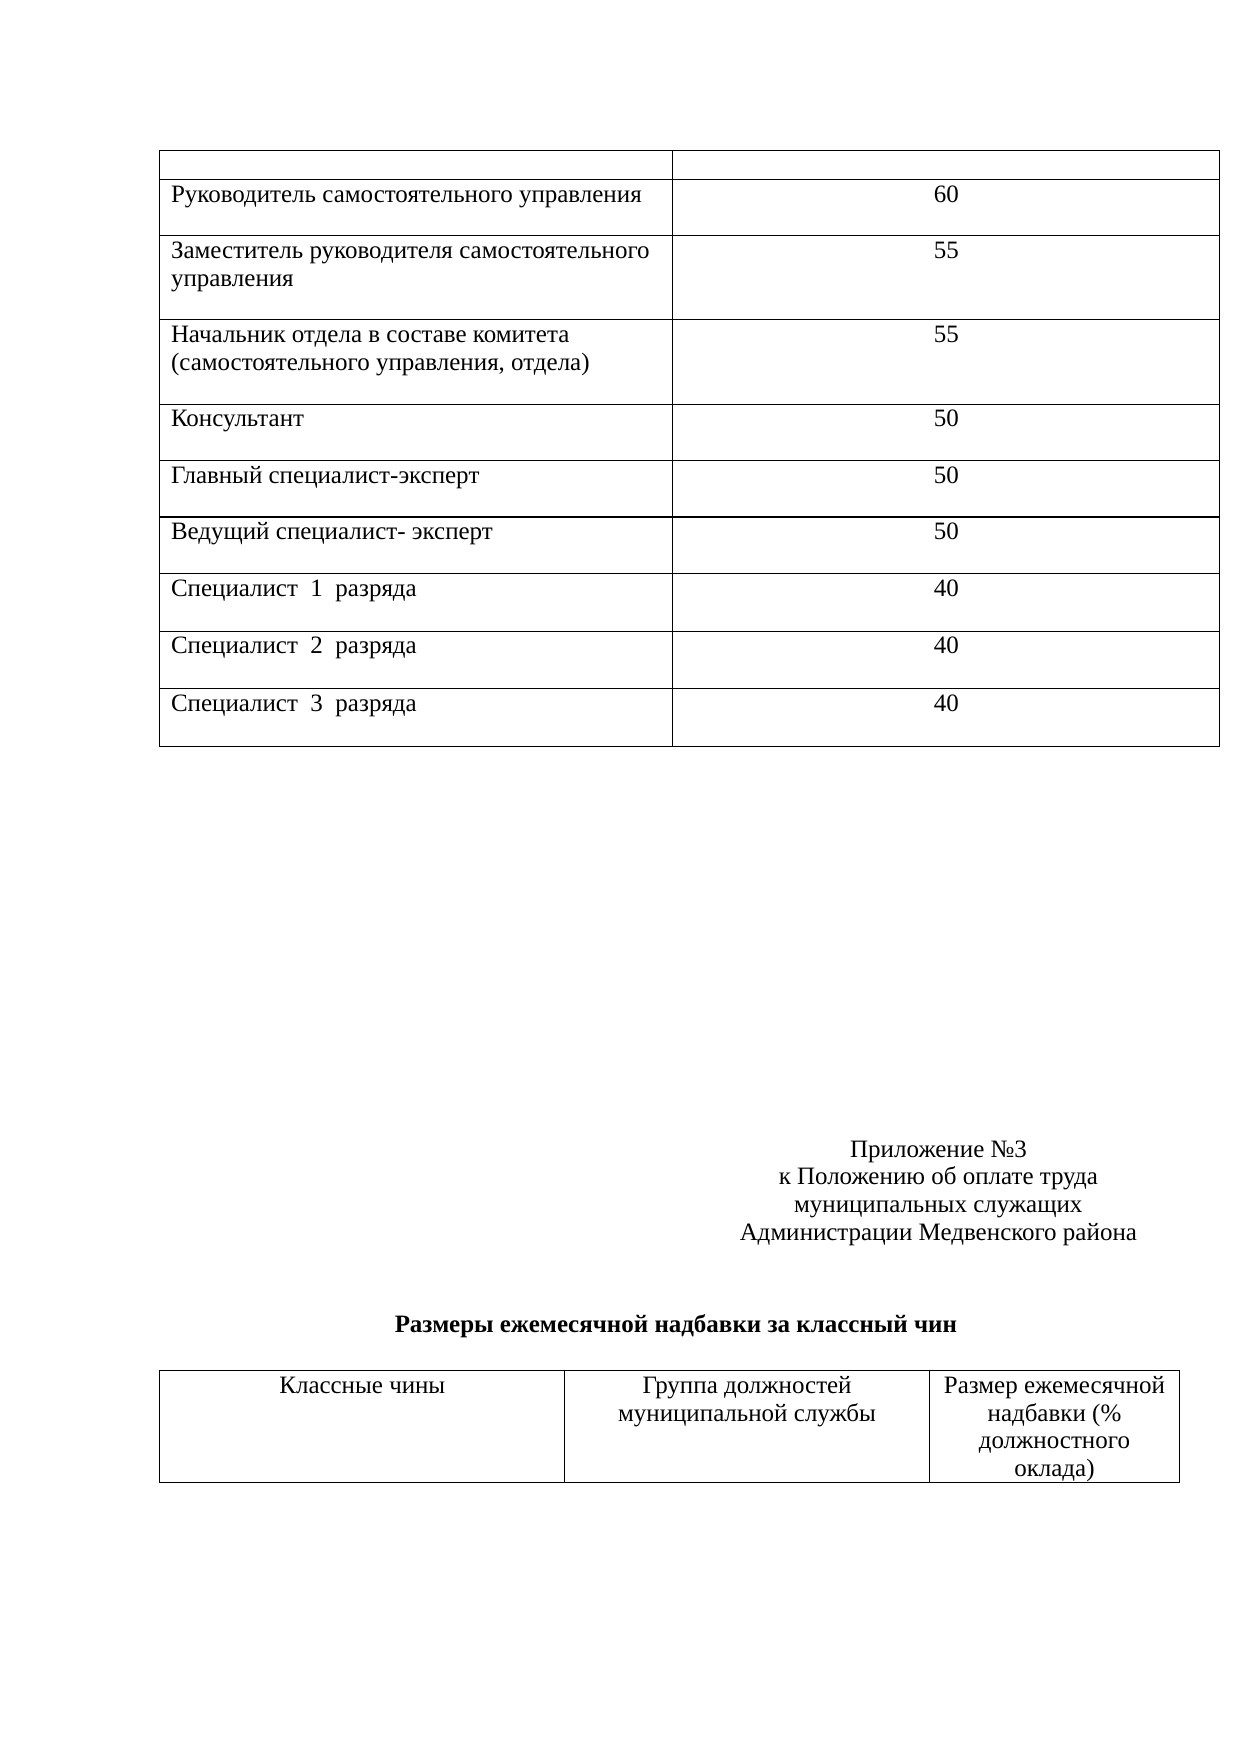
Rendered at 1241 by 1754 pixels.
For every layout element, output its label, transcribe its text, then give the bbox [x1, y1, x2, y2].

table_cell [160, 151, 672, 179]
table_header Группа должностей муниципальной службы [565, 1371, 929, 1482]
table_header Классные чины [160, 1371, 564, 1482]
table_cell 60 [673, 180, 1219, 235]
table_cell Специалист 3 разряда [160, 689, 672, 746]
text Приложение №3 [712, 1135, 1164, 1162]
table_cell Консультант [160, 405, 672, 460]
table_cell Специалист 1 разряда [160, 574, 672, 631]
table_cell [673, 151, 1219, 179]
table_cell 40 [673, 632, 1219, 688]
table_cell Ведущий специалист- эксперт [160, 518, 672, 573]
table_cell 50 [673, 518, 1219, 573]
table_cell 55 [673, 236, 1219, 319]
table_cell 40 [673, 689, 1219, 746]
text к Положению об оплате труда муниципальных служащих Администрации Медвенского района [712, 1162, 1164, 1246]
table_cell Руководитель самостоятельного управления [160, 180, 672, 235]
table_cell Главный специалист-эксперт [160, 461, 672, 516]
text Размеры ежемесячной надбавки за классный чин [187, 1310, 1164, 1338]
table_header Размер ежемесячной надбавки (% должностного оклада) [930, 1371, 1179, 1482]
table_cell 50 [673, 461, 1219, 516]
table_cell 55 [673, 320, 1219, 403]
table_cell 50 [673, 405, 1219, 460]
table_cell Специалист 2 разряда [160, 632, 672, 688]
table_cell Начальник отдела в составе комитета (самостоятельного управления, отдела) [160, 320, 672, 403]
table_cell 40 [673, 574, 1219, 631]
table_cell Заместитель руководителя самостоятельного управления [160, 236, 672, 319]
